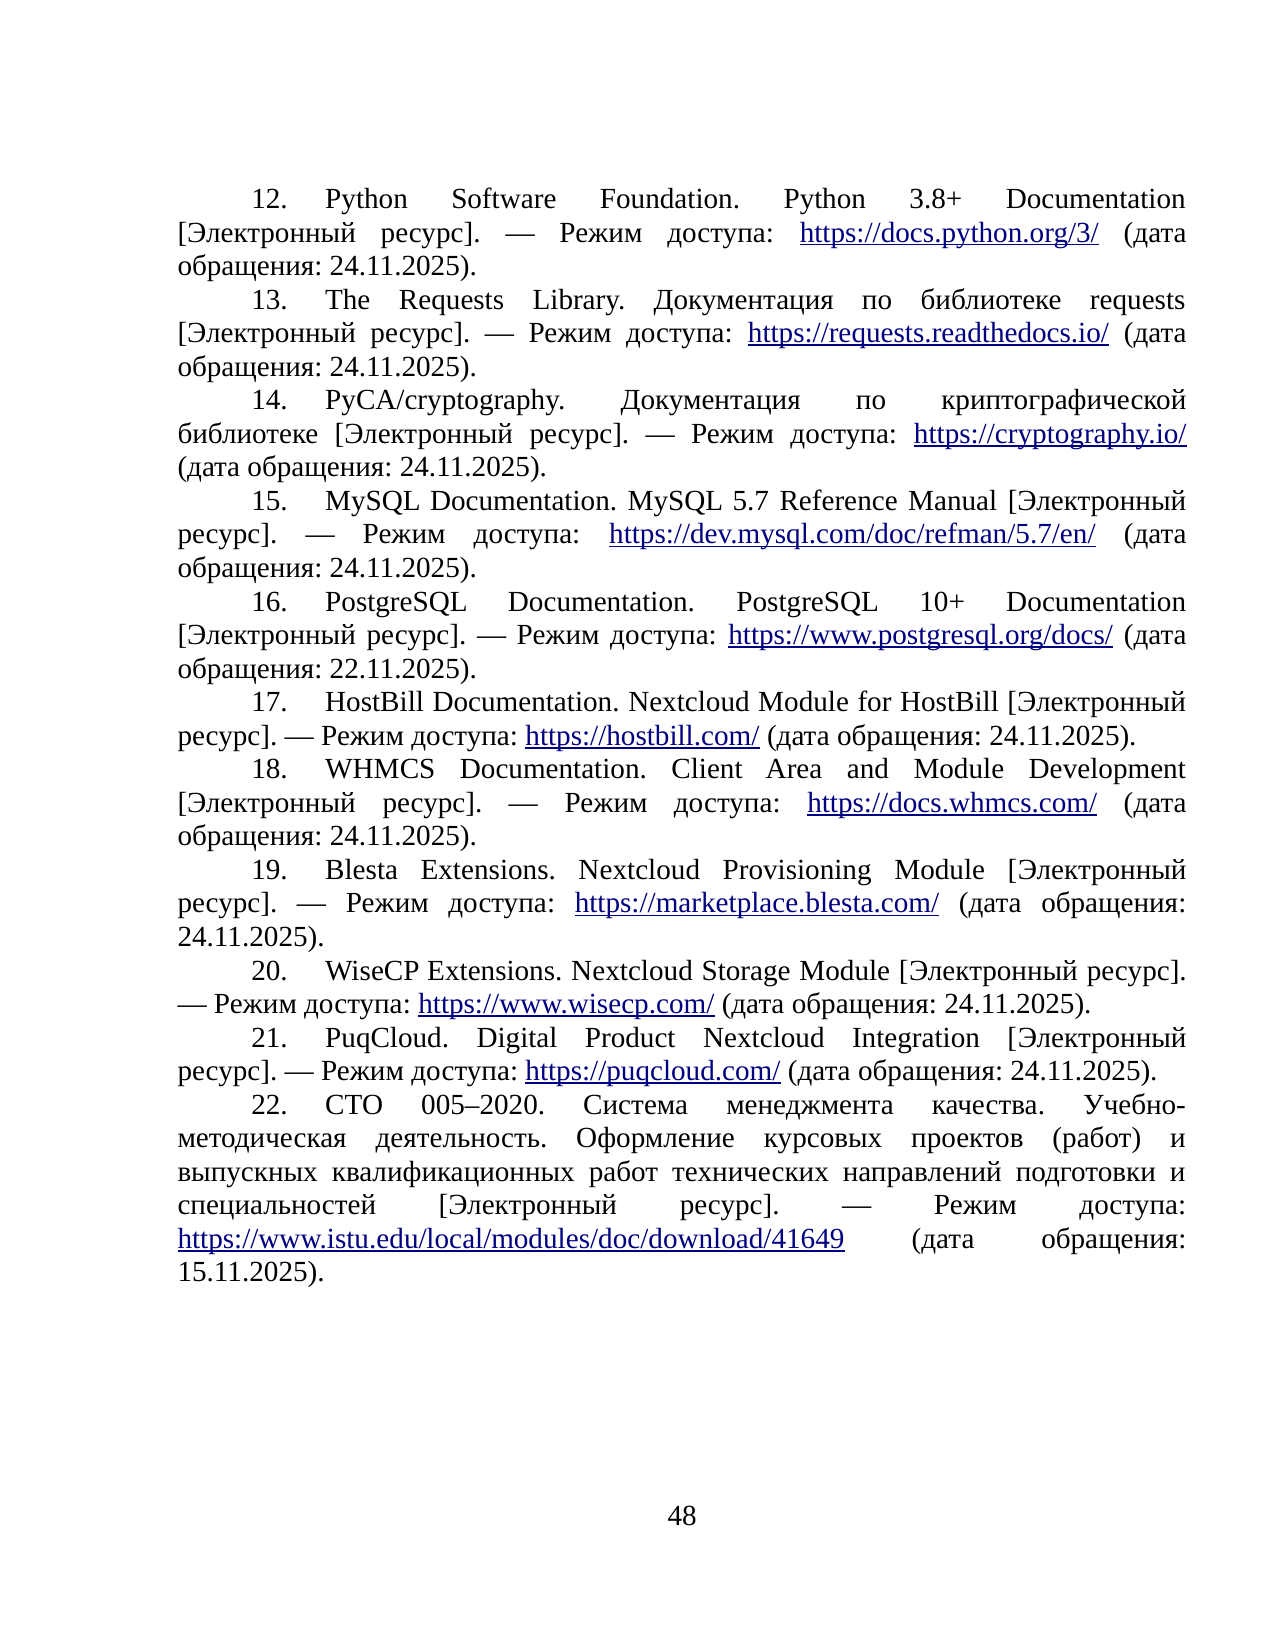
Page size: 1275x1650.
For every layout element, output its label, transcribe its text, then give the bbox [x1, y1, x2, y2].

list The Requests Library. Документация по библиотеке requests [Электронный ресурс]. — Режим доступа: https://requests.readthedocs.io/ (дата обращения: 24.11.2025). [177, 282, 1186, 382]
list Python Software Foundation. Python 3.8+ Documentation [Электронный ресурс]. — Режим доступа: https://docs.python.org/3/ (дата обращения: 24.11.2025). [177, 181, 1186, 282]
list MySQL Documentation. MySQL 5.7 Reference Manual [Электронный ресурс]. — Режим доступа: https://dev.mysql.com/doc/refman/5.7/en/ (дата обращения: 24.11.2025). [177, 483, 1186, 584]
list PyCA/cryptography. Документация по криптографической библиотеке [Электронный ресурс]. — Режим доступа: https://cryptography.io/ (дата обращения: 24.11.2025). [177, 382, 1186, 483]
list СТО 005–2020. Система менеджмента качества. Учебно-методическая деятельность. Оформление курсовых проектов (работ) и выпускных квалификационных работ технических направлений подготовки и специальностей [Электронный ресурс]. — Режим доступа: https://www.istu.edu/local/modules/doc/download/41649 (дата обращения: 15.11.2025). [177, 1087, 1186, 1288]
list WiseCP Extensions. Nextcloud Storage Module [Электронный ресурс]. — Режим доступа: https://www.wisecp.com/ (дата обращения: 24.11.2025). [177, 953, 1186, 1020]
list Blesta Extensions. Nextcloud Provisioning Module [Электронный ресурс]. — Режим доступа: https://marketplace.blesta.com/ (дата обращения: 24.11.2025). [177, 852, 1186, 953]
list PostgreSQL Documentation. PostgreSQL 10+ Documentation [Электронный ресурс]. — Режим доступа: https://www.postgresql.org/docs/ (дата обращения: 22.11.2025). [177, 584, 1186, 684]
list HostBill Documentation. Nextcloud Module for HostBill [Электронный ресурс]. — Режим доступа: https://hostbill.com/ (дата обращения: 24.11.2025). [177, 684, 1186, 751]
list WHMCS Documentation. Client Area and Module Development [Электронный ресурс]. — Режим доступа: https://docs.whmcs.com/ (дата обращения: 24.11.2025). [177, 751, 1186, 852]
list PuqCloud. Digital Product Nextcloud Integration [Электронный ресурс]. — Режим доступа: https://puqcloud.com/ (дата обращения: 24.11.2025). [177, 1020, 1186, 1087]
